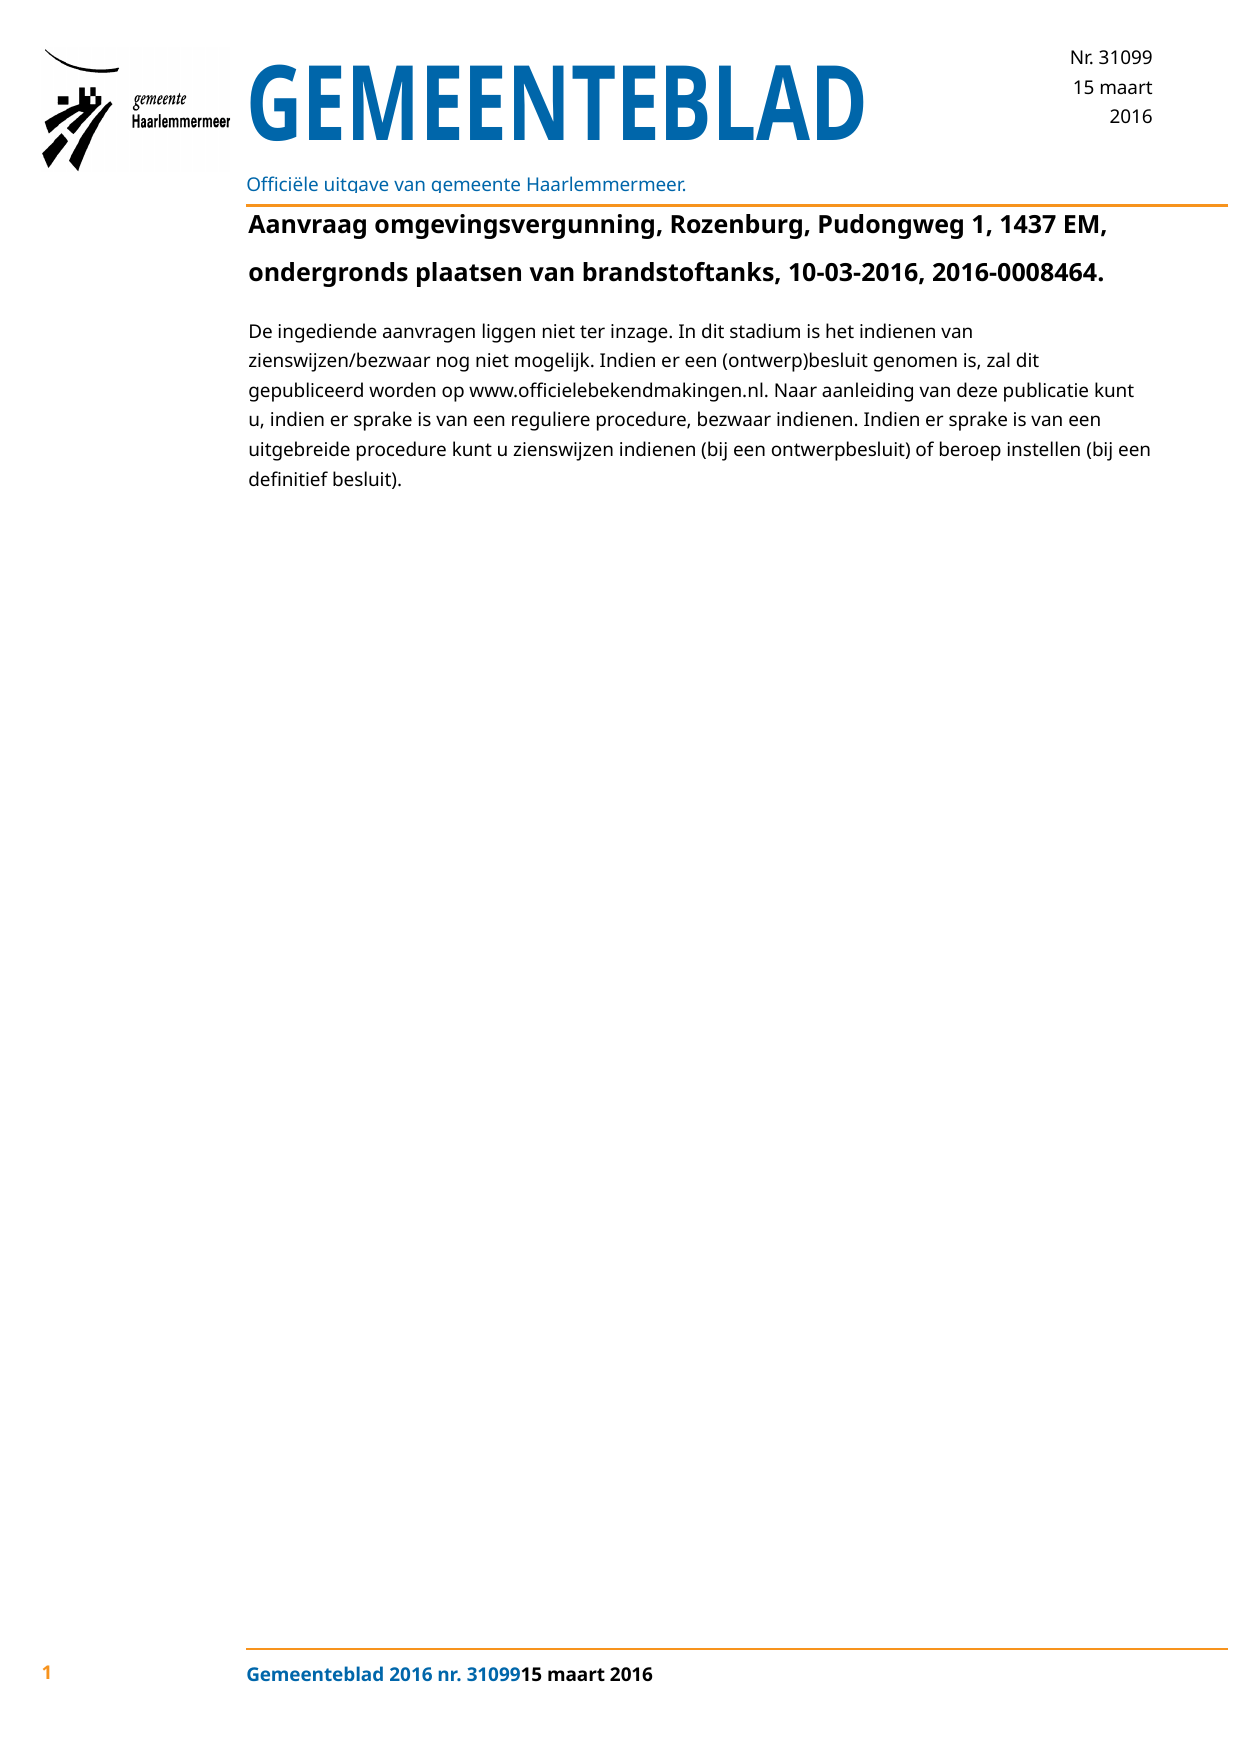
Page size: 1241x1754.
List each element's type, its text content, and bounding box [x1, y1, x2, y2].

picture [41, 47, 231, 172]
text Aanvraag omgevingsvergunning, Rozenburg, Pudongweg 1, 1437 EM, ondergronds plaatsen van brandstoftanks, 10-03-2016, 2016-0008464. [248, 207, 1152, 288]
text De ingediende aanvragen liggen niet ter inzage. In dit stadium is het indienen van zienswijzen/bezwaar nog niet mogelijk. Indien er een (ontwerp)besluit genomen is, zal dit gepubliceerd worden op www.officielebekendmakingen.nl. Naar aanleiding van deze publicatie kunt u, indien er sprake is van een reguliere procedure, bezwaar indienen. Indien er sprake is van een uitgebreide procedure kunt u zienswijzen indienen (bij een ontwerpbesluit) of beroep instellen (bij een definitief besluit). [248, 318, 1152, 492]
